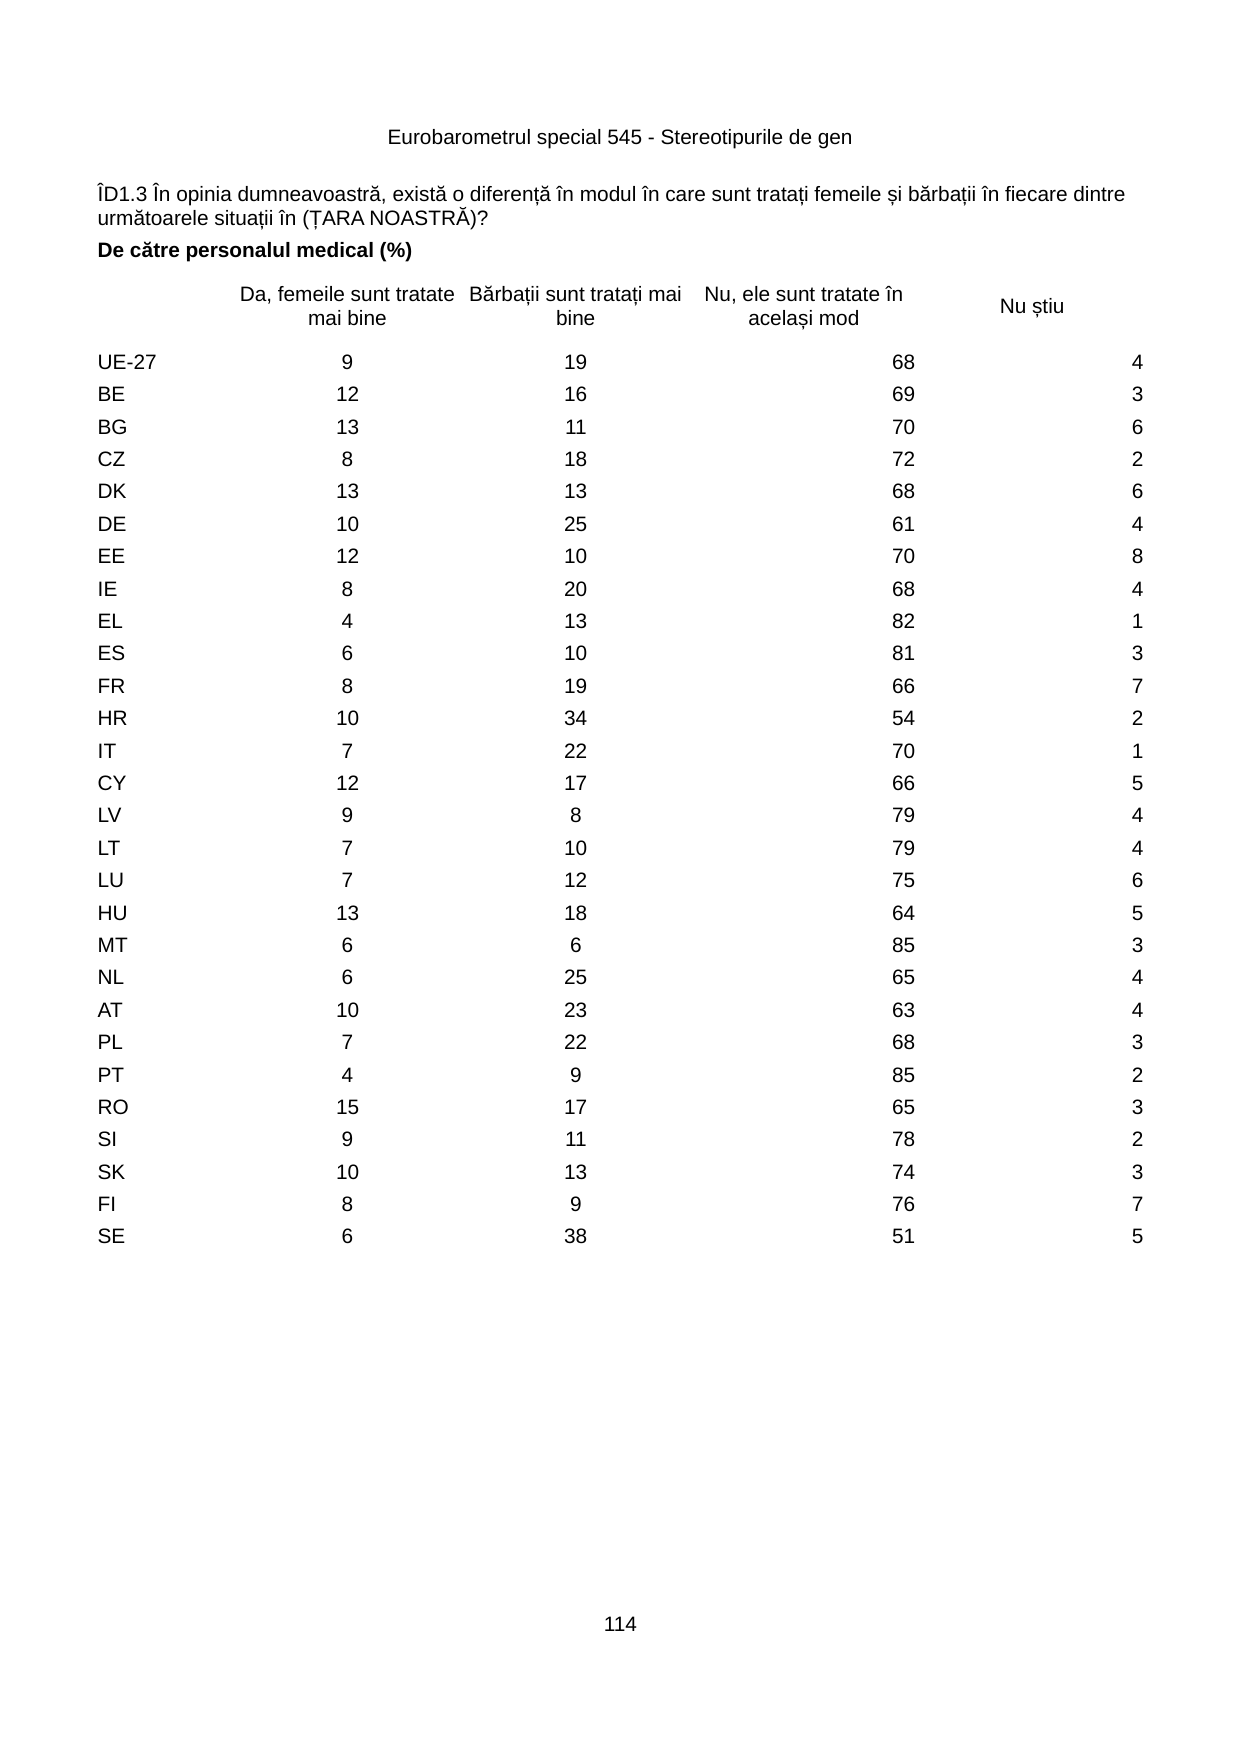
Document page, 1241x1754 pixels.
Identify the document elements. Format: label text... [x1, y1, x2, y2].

table_cell BE [95, 378, 233, 410]
table_cell 19 [461, 670, 689, 702]
table_cell 4 [918, 994, 1146, 1026]
table_cell 8 [918, 540, 1146, 572]
table_cell 68 [690, 475, 918, 507]
table_cell Bărbații sunt tratați mai bine [461, 266, 689, 346]
table_cell HR [95, 702, 233, 734]
table_cell 6 [233, 961, 461, 993]
table_cell 8 [461, 799, 689, 831]
table_cell PT [95, 1058, 233, 1091]
table_cell 76 [690, 1188, 918, 1220]
table_cell 13 [461, 475, 689, 507]
table_cell 7 [233, 1026, 461, 1058]
table_cell IT [95, 734, 233, 767]
table_cell 51 [690, 1220, 918, 1253]
table_cell 79 [690, 799, 918, 831]
table_cell 22 [461, 1026, 689, 1058]
table_cell EL [95, 605, 233, 637]
table_cell 70 [690, 540, 918, 572]
table_header ÎD1.3 În opinia dumneavoastră, există o diferență în modul în care sunt tratați femeile și bărbații în fiecare dintre următoarele situații în (ȚARA NOASTRĂ)? [95, 178, 1146, 234]
table_cell 2 [918, 1123, 1146, 1155]
table_cell 10 [461, 637, 689, 669]
table_cell 5 [918, 1220, 1146, 1253]
table_cell 13 [461, 1155, 689, 1188]
table_cell 72 [690, 443, 918, 475]
table_cell 69 [690, 378, 918, 410]
table_cell 68 [690, 1026, 918, 1058]
table_cell 19 [461, 346, 689, 378]
table_cell 16 [461, 378, 689, 410]
table_cell HU [95, 896, 233, 929]
table_cell 75 [690, 864, 918, 896]
table_cell FR [95, 670, 233, 702]
table_cell NL [95, 961, 233, 993]
table_cell 70 [690, 734, 918, 767]
table_cell 3 [918, 1026, 1146, 1058]
table_cell 9 [461, 1188, 689, 1220]
table_cell 4 [918, 961, 1146, 993]
table_cell ES [95, 637, 233, 669]
table_cell 1 [918, 734, 1146, 767]
table_cell 9 [233, 1123, 461, 1155]
table_cell 5 [918, 767, 1146, 799]
table_cell LV [95, 799, 233, 831]
table_cell 61 [690, 508, 918, 540]
table_cell 10 [233, 1155, 461, 1188]
table_cell 8 [233, 443, 461, 475]
table_cell 54 [690, 702, 918, 734]
table_cell 10 [461, 831, 689, 864]
table_cell 2 [918, 443, 1146, 475]
table_cell Nu, ele sunt tratate în același mod [690, 266, 918, 346]
table_cell 78 [690, 1123, 918, 1155]
table_cell 4 [918, 572, 1146, 605]
table_cell 6 [918, 864, 1146, 896]
table_cell 8 [233, 670, 461, 702]
table_cell 65 [690, 1091, 918, 1123]
table_cell 7 [233, 734, 461, 767]
table_cell 2 [918, 1058, 1146, 1091]
table_cell 22 [461, 734, 689, 767]
table_cell UE-27 [95, 346, 233, 378]
table_cell 85 [690, 929, 918, 961]
table_cell 3 [918, 1091, 1146, 1123]
table_cell 65 [690, 961, 918, 993]
table_cell 6 [233, 1220, 461, 1253]
table_cell 81 [690, 637, 918, 669]
table_cell 82 [690, 605, 918, 637]
table_cell 66 [690, 670, 918, 702]
table_cell 12 [233, 540, 461, 572]
table_cell 12 [233, 767, 461, 799]
table_cell 8 [233, 1188, 461, 1220]
table_cell 17 [461, 1091, 689, 1123]
table_cell FI [95, 1188, 233, 1220]
table_cell 68 [690, 346, 918, 378]
table_cell 68 [690, 572, 918, 605]
table_cell SI [95, 1123, 233, 1155]
table_cell 70 [690, 410, 918, 443]
table_cell DE [95, 508, 233, 540]
table_cell 74 [690, 1155, 918, 1188]
table_cell 9 [233, 346, 461, 378]
table_cell EE [95, 540, 233, 572]
table_cell 18 [461, 896, 689, 929]
table_cell 4 [918, 799, 1146, 831]
table_cell 38 [461, 1220, 689, 1253]
table_cell 13 [233, 475, 461, 507]
table_cell 13 [233, 896, 461, 929]
table_cell Nu știu [918, 266, 1146, 346]
table_cell 23 [461, 994, 689, 1026]
table_cell 6 [918, 475, 1146, 507]
table_cell 85 [690, 1058, 918, 1091]
table_cell 10 [233, 994, 461, 1026]
table_cell 18 [461, 443, 689, 475]
table_cell 7 [233, 864, 461, 896]
table_cell 2 [918, 702, 1146, 734]
table_cell 10 [233, 702, 461, 734]
table_cell 3 [918, 1155, 1146, 1188]
table_cell 13 [233, 410, 461, 443]
table_cell 9 [461, 1058, 689, 1091]
table_cell RO [95, 1091, 233, 1123]
table_cell CY [95, 767, 233, 799]
table_cell 63 [690, 994, 918, 1026]
table_cell 6 [233, 929, 461, 961]
table_cell 6 [918, 410, 1146, 443]
table_cell LT [95, 831, 233, 864]
table_cell 7 [233, 831, 461, 864]
table_cell Da, femeile sunt tratate mai bine [233, 266, 461, 346]
table_cell 11 [461, 410, 689, 443]
table_cell MT [95, 929, 233, 961]
table_cell 4 [918, 508, 1146, 540]
table_cell 20 [461, 572, 689, 605]
table_cell 12 [233, 378, 461, 410]
table_cell AT [95, 994, 233, 1026]
table_cell 5 [918, 896, 1146, 929]
table_cell 64 [690, 896, 918, 929]
table_cell 9 [233, 799, 461, 831]
table_cell BG [95, 410, 233, 443]
table_cell IE [95, 572, 233, 605]
table_cell 10 [233, 508, 461, 540]
table_cell 34 [461, 702, 689, 734]
table_cell PL [95, 1026, 233, 1058]
table_cell 4 [918, 346, 1146, 378]
table_cell 1 [918, 605, 1146, 637]
table_cell 15 [233, 1091, 461, 1123]
table_cell 10 [461, 540, 689, 572]
table_cell 3 [918, 929, 1146, 961]
table_cell 8 [233, 572, 461, 605]
table_cell LU [95, 864, 233, 896]
table_cell 6 [233, 637, 461, 669]
table_cell 3 [918, 637, 1146, 669]
table_cell [95, 266, 233, 346]
table_cell 11 [461, 1123, 689, 1155]
table_cell 66 [690, 767, 918, 799]
table_cell 7 [918, 670, 1146, 702]
table_cell SE [95, 1220, 233, 1253]
table_cell 3 [918, 378, 1146, 410]
table_cell 12 [461, 864, 689, 896]
table_cell 4 [233, 605, 461, 637]
table_cell SK [95, 1155, 233, 1188]
table_cell 17 [461, 767, 689, 799]
table_cell De către personalul medical (%) [95, 234, 1146, 266]
table_cell 7 [918, 1188, 1146, 1220]
table_cell 4 [233, 1058, 461, 1091]
table_cell 25 [461, 961, 689, 993]
table_cell 13 [461, 605, 689, 637]
table_cell DK [95, 475, 233, 507]
table_cell 6 [461, 929, 689, 961]
table_cell CZ [95, 443, 233, 475]
table_cell 4 [918, 831, 1146, 864]
table_cell 25 [461, 508, 689, 540]
table_cell 79 [690, 831, 918, 864]
